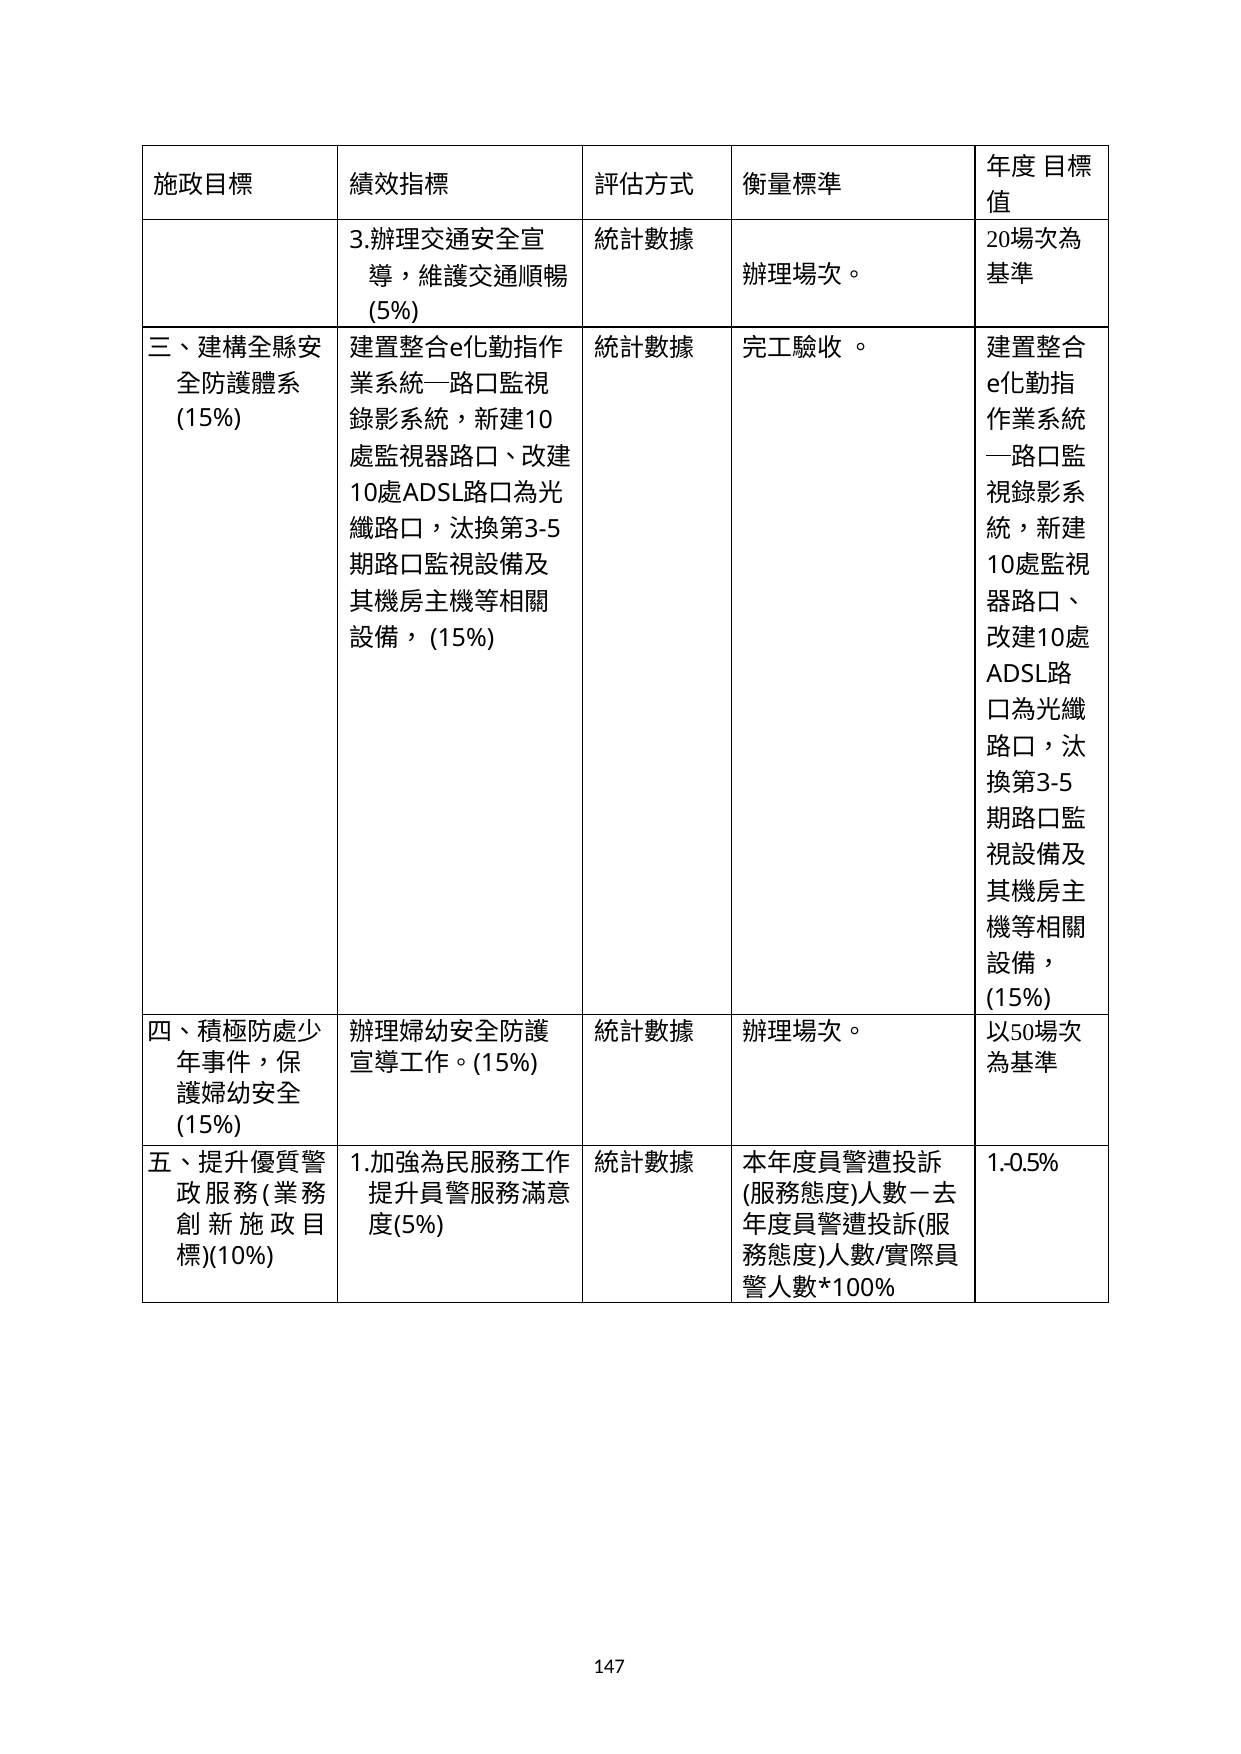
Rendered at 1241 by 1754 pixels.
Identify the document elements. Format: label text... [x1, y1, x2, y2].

table_header 年度 目標值 [976, 146, 1108, 219]
table_cell 辦理婦幼安全防護宣導工作。(15%) [338, 1015, 582, 1145]
table_cell [143, 220, 337, 326]
table_cell 五、提升優質警政服務(業務創新施政目標)(10%) [143, 1146, 337, 1302]
table_header 衡量標準 [732, 146, 974, 219]
table_cell 建置整合e化勤指作業系統─路口監視錄影系統，新建10處監視器路口、改建10處ADSL路口為光纖路口，汰換第3-5期路口監視設備及其機房主機等相關設備， (15%) [976, 328, 1108, 1014]
table_cell 統計數據 [583, 220, 731, 326]
table_cell 以50場次為基準 [976, 1015, 1108, 1145]
table_cell 20場次為基準 [976, 220, 1108, 326]
table_cell 建置整合e化勤指作業系統─路口監視錄影系統，新建10處監視器路口、改建10處ADSL路口為光纖路口，汰換第3-5期路口監視設備及其機房主機等相關設備， (15%) [338, 328, 582, 1014]
table_cell 統計數據 [583, 1146, 731, 1302]
table_header 施政目標 [143, 146, 337, 219]
table_header 績效指標 [338, 146, 582, 219]
table_cell 1.加強為民服務工作提升員警服務滿意度(5%) [338, 1146, 582, 1302]
table_cell 完工驗收 。 [732, 328, 974, 1014]
table_header 評估方式 [583, 146, 731, 219]
table_cell 3.辦理交通安全宣導，維護交通順暢(5%) [338, 220, 582, 326]
table_cell 1.-0.5% [976, 1146, 1108, 1302]
table_cell 四、積極防處少年事件，保護婦幼安全(15%) [143, 1015, 337, 1145]
table_cell 辦理場次。 [732, 220, 974, 326]
table_cell 統計數據 [583, 328, 731, 1014]
table_cell 辦理場次。 [732, 1015, 974, 1145]
table_cell 統計數據 [583, 1015, 731, 1145]
table_cell 三、建構全縣安全防護體系(15%) [143, 328, 337, 1014]
table_cell 本年度員警遭投訴(服務態度)人數－去年度員警遭投訴(服務態度)人數/實際員警人數*100% [732, 1146, 974, 1302]
